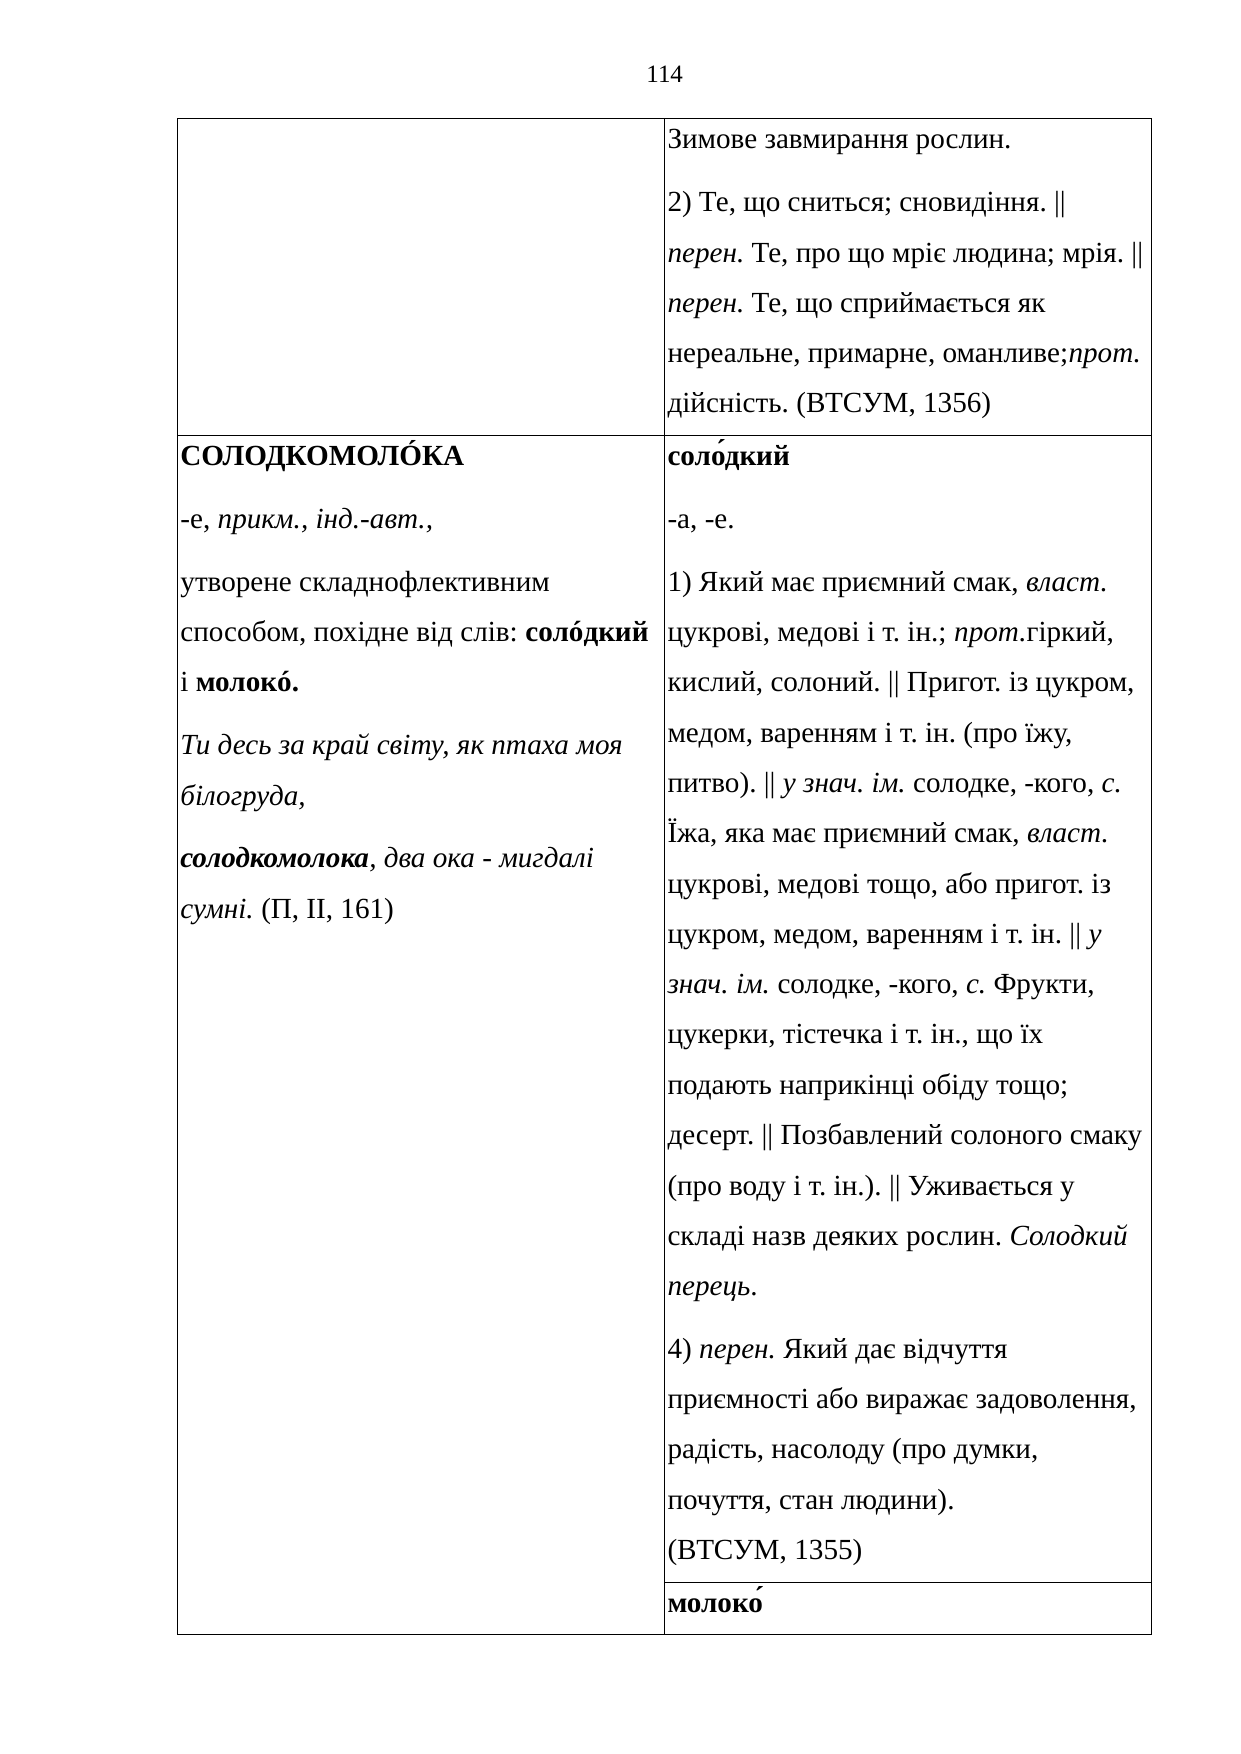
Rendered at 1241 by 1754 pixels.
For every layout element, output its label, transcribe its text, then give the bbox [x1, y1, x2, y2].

table_cell СОЛОДКОМОЛÓКА -е, прикм., інд.-авт., утворене складнофлективним способом, похідне від слів: солóдкий і молокó. Ти десь за край світу, як птаха моя білогруда, солодкомолока, два ока - мигдалі сумні. (П, ІІ, 161) [178, 436, 664, 1634]
table_cell соло́дкий -а, -е. 1) Який має приємний смак, власт. цукрові, медові і т. ін.; прот.гіркий, кислий, солоний. || Пригот. із цукром, медом, варенням і т. ін. (про їжу, питво). || у знач. ім. солодке, -кого, с. Їжа, яка має приємний смак, власт. цукрові, медові тощо, або пригот. із цукром, медом, варенням і т. ін. || у знач. ім. солодке, -кого, с. Фрукти, цукерки, тістечка і т. ін., що їх подають наприкінці обіду тощо; десерт. || Позбавлений солоного смаку (про воду і т. ін.). || Уживається у складі назв деяких рослин. Солодкий перець. 4) перен. Який дає відчуття приємності або виражає задоволення, радість, насолоду (про думки, почуття, стан людини). (ВТСУМ, 1355) [665, 436, 1151, 1581]
table_cell Зимове завмирання рослин. 2) Те, що сниться; сновидіння. || перен. Те, про що мріє людина; мрія. || перен. Те, що сприймається як нереальне, примарне, оманливе;прот. дійсність. (ВТСУМ, 1356) [665, 119, 1151, 435]
table_cell [178, 119, 664, 435]
table_cell молоко́ [665, 1583, 1151, 1634]
